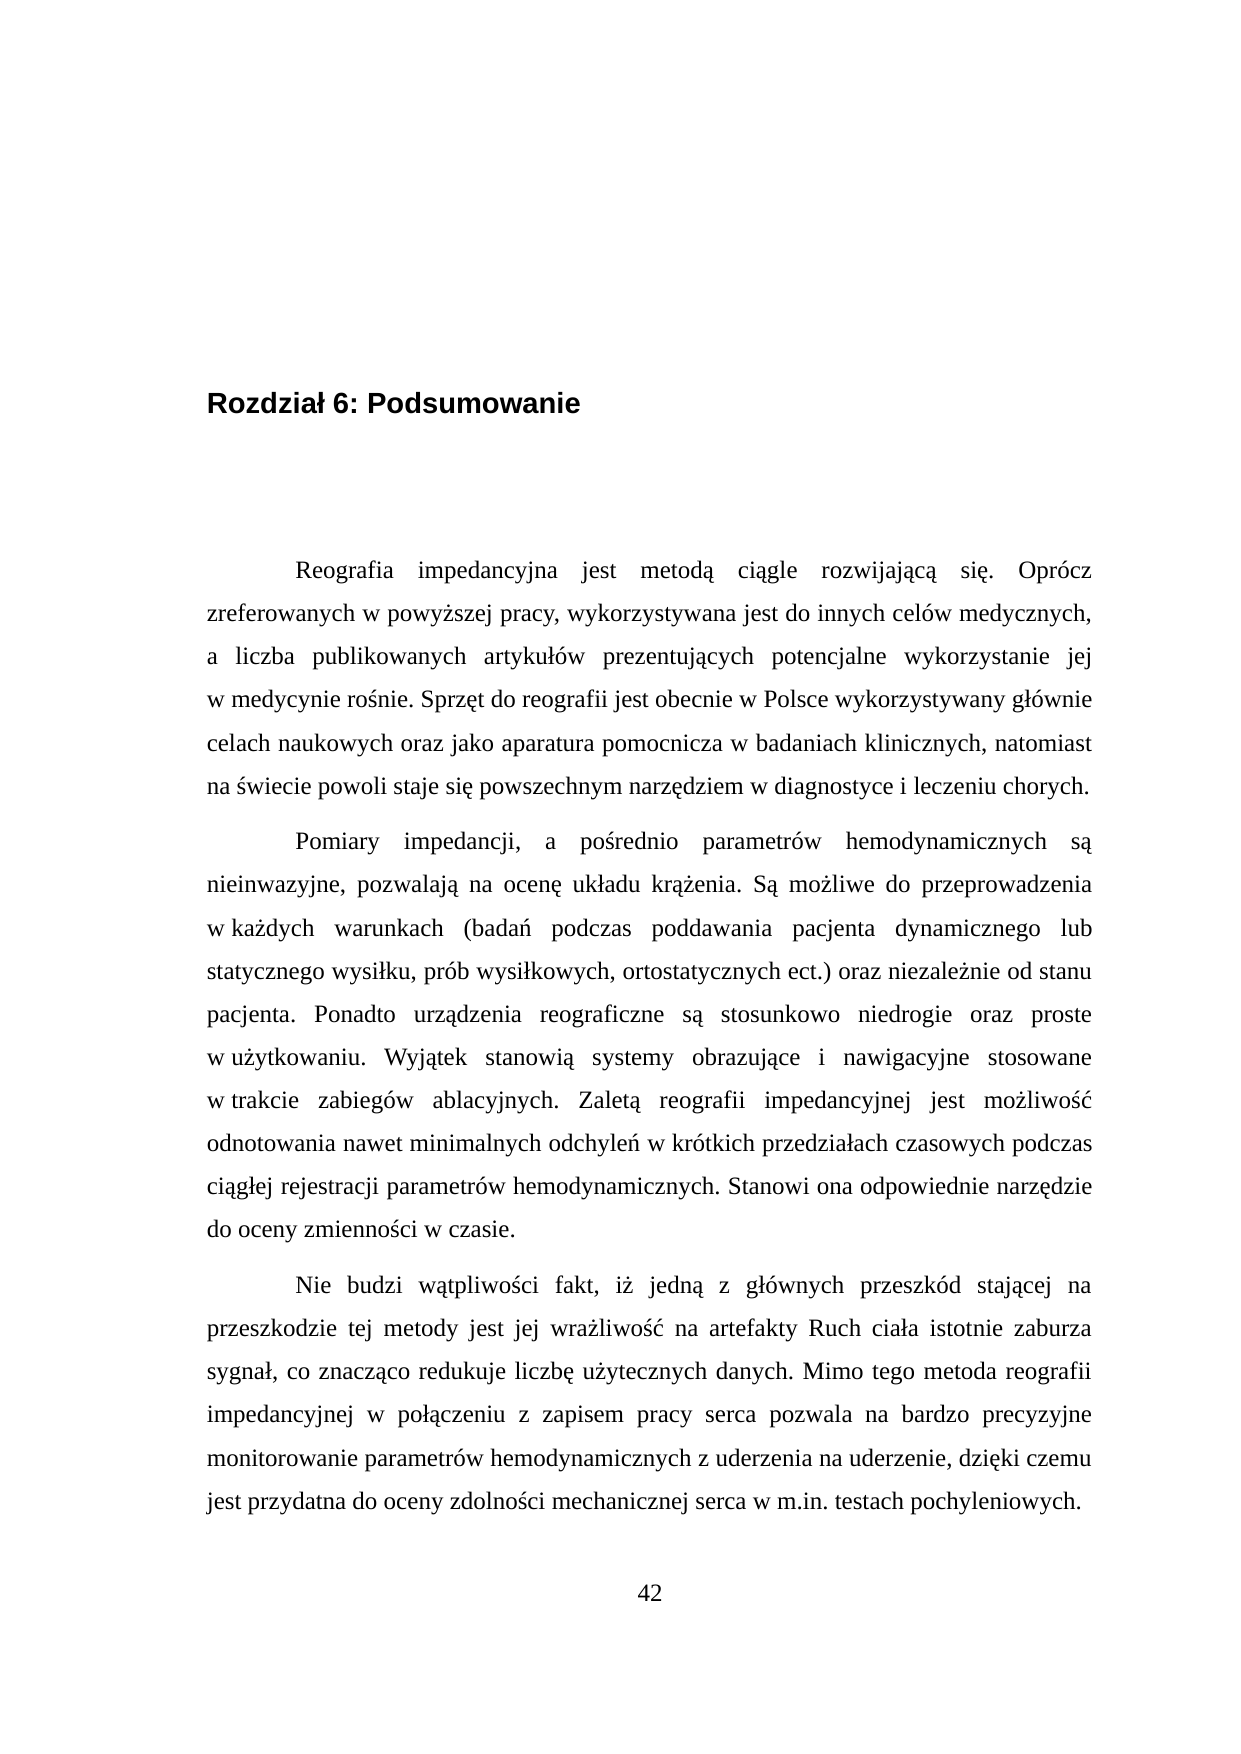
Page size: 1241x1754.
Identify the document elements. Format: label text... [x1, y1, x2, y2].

text Pomiary impedancji, a pośrednio parametrów hemodynamicznych są nieinwazyjne, pozwalają na ocenę układu krążenia. Są możliwe do przeprowadzenia w każdych warunkach (badań podczas poddawania pacjenta dynamicznego lub statycznego wysiłku, prób wysiłkowych, ortostatycznych ect.) oraz niezależnie od stanu pacjenta. Ponadto urządzenia reograficzne są stosunkowo niedrogie oraz proste w użytkowaniu. Wyjątek stanowią systemy obrazujące i nawigacyjne stosowane w trakcie zabiegów ablacyjnych. Zaletą reografii impedancyjnej jest możliwość odnotowania nawet minimalnych odchyleń w krótkich przedziałach czasowych podczas ciągłej rejestracji parametrów hemodynamicznych. Stanowi ona odpowiednie narzędzie do oceny zmienności w czasie. [207, 826, 1093, 1243]
text Nie budzi wątpliwości fakt, iż jedną z głównych przeszkód stającej na przeszkodzie tej metody jest jej wrażliwość na artefakty Ruch ciała istotnie zaburza sygnał, co znacząco redukuje liczbę użytecznych danych. Mimo tego metoda reografii impedancyjnej w połączeniu z zapisem pracy serca pozwala na bardzo precyzyjne monitorowanie parametrów hemodynamicznych z uderzenia na uderzenie, dzięki czemu jest przydatna do oceny zdolności mechanicznej serca w m.in. testach pochyleniowych. [207, 1270, 1093, 1514]
text Reografia impedancyjna jest metodą ciągle rozwijającą się. Oprócz zreferowanych w powyższej pracy, wykorzystywana jest do innych celów medycznych, a liczba publikowanych artykułów prezentujących potencjalne wykorzystanie jej w medycynie rośnie. Sprzęt do reografii jest obecnie w Polsce wykorzystywany głównie celach naukowych oraz jako aparatura pomocnicza w badaniach klinicznych, natomiast na świecie powoli staje się powszechnym narzędziem w diagnostyce i leczeniu chorych. [207, 555, 1093, 799]
subtitle Rozdział 6: Podsumowanie [207, 386, 1093, 419]
